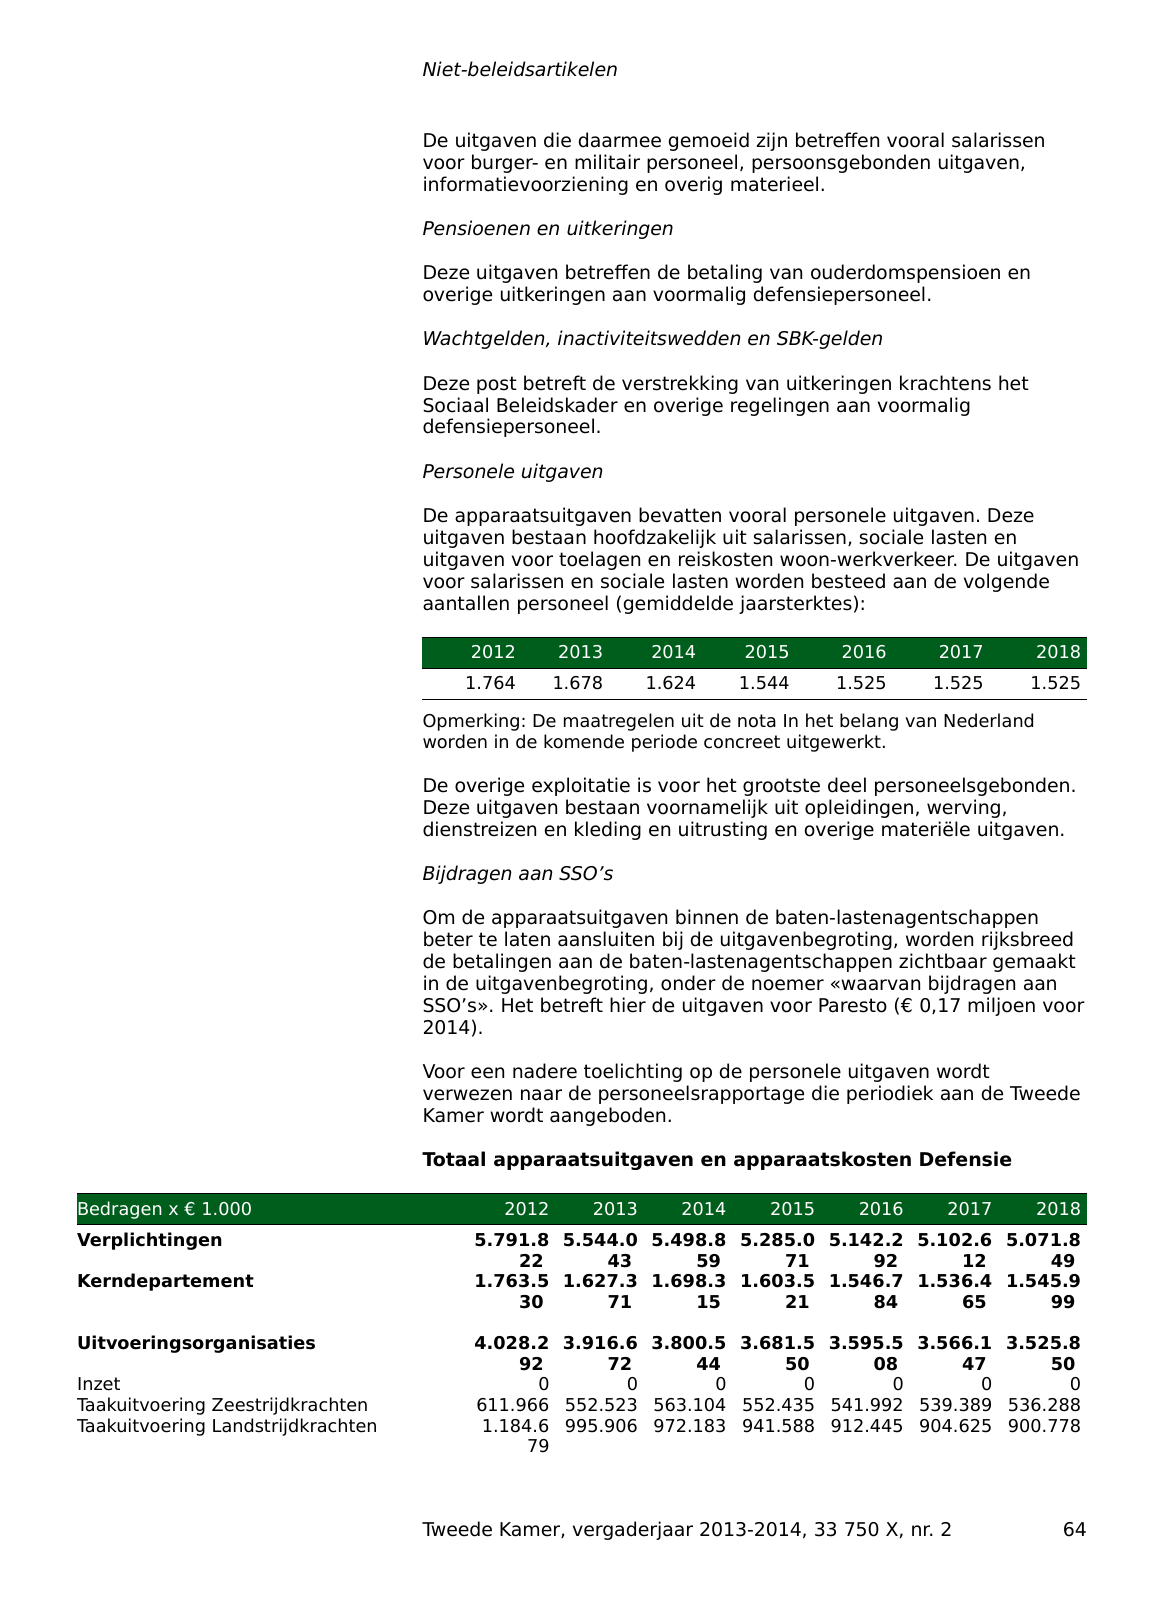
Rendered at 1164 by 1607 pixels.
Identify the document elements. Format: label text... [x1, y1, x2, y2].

table_cell 3.916.672 [555, 1333, 644, 1374]
table_cell [998, 1313, 1087, 1333]
table_cell Taakuitvoering Landstrijdkrachten [77, 1416, 466, 1457]
text Om de apparaatsuitgaven binnen de baten-lastenagentschappen beter te laten aansluiten bij de uitgavenbegroting, worden rijksbreed de betalingen aan de baten-lastenagentschappen zichtbaar gemaakt in de uitgavenbegroting, onder de noemer «waarvan bijdragen aan SSO’s». Het betreft hier de uitgaven voor Paresto (€ 0,17 miljoen voor 2014). [422, 907, 1087, 1039]
table_header 2016 [821, 1194, 909, 1224]
table_cell 0 [466, 1374, 555, 1395]
subtitle Pensioenen en uitkeringen [422, 218, 1087, 240]
table_cell 1.546.784 [821, 1271, 909, 1312]
table_cell 4.028.292 [466, 1333, 555, 1374]
table_cell 5.285.071 [732, 1225, 821, 1271]
table_cell 3.681.550 [732, 1333, 821, 1374]
table_cell 5.071.849 [998, 1225, 1087, 1271]
table_cell 1.627.371 [555, 1271, 644, 1312]
table_cell 0 [555, 1374, 644, 1395]
table_cell Opmerking: De maatregelen uit de nota In het belang van Nederland worden in de komende periode concreet uitgewerkt. [422, 700, 1087, 753]
table_cell 0 [998, 1374, 1087, 1395]
table_cell 1.184.679 [466, 1416, 555, 1457]
table_header 2012 [466, 1194, 555, 1224]
table_cell 541.992 [821, 1395, 909, 1416]
table_cell 5.791.822 [466, 1225, 555, 1271]
table_cell 0 [644, 1374, 732, 1395]
table_cell 539.389 [909, 1395, 998, 1416]
table_cell Taakuitvoering Zeestrijdkrachten [77, 1395, 466, 1416]
table_header 2016 [795, 638, 892, 668]
table_cell [909, 1313, 998, 1333]
table_cell 1.525 [990, 669, 1087, 699]
table_header 2015 [702, 638, 795, 668]
text De overige exploitatie is voor het grootste deel personeelsgebonden. Deze uitgaven bestaan voornamelijk uit opleidingen, werving, dienstreizen en kleding en uitrusting en overige materiële uitgaven. [422, 775, 1087, 841]
subtitle Bijdragen aan SSO’s [422, 863, 1087, 885]
table_cell 1.536.465 [909, 1271, 998, 1312]
table_cell 1.763.530 [466, 1271, 555, 1312]
table_cell Kerndepartement [77, 1271, 466, 1312]
table_cell [732, 1313, 821, 1333]
table_cell 1.624 [609, 669, 702, 699]
table_cell 1.545.999 [998, 1271, 1087, 1312]
table_cell 611.966 [466, 1395, 555, 1416]
table_cell 1.525 [892, 669, 989, 699]
table_cell 1.764 [422, 669, 516, 699]
table_cell 941.588 [732, 1416, 821, 1457]
table_cell 1.603.521 [732, 1271, 821, 1312]
text Voor een nadere toelichting op de personele uitgaven wordt verwezen naar de personeelsrapportage die periodiek aan de Tweede Kamer wordt aangeboden. [422, 1061, 1087, 1127]
table_cell 1.678 [516, 669, 609, 699]
table_cell 5.142.292 [821, 1225, 909, 1271]
table_cell 563.104 [644, 1395, 732, 1416]
table_header 2014 [609, 638, 702, 668]
table_cell 0 [732, 1374, 821, 1395]
table_cell [466, 1313, 555, 1333]
table_cell 3.800.544 [644, 1333, 732, 1374]
table_cell Uitvoeringsorganisaties [77, 1333, 466, 1374]
table_cell 912.445 [821, 1416, 909, 1457]
table_cell 995.906 [555, 1416, 644, 1457]
subtitle Personele uitgaven [422, 461, 1087, 483]
table_cell [555, 1313, 644, 1333]
table_header 2015 [732, 1194, 821, 1224]
table_cell [821, 1313, 909, 1333]
text De uitgaven die daarmee gemoeid zijn betreffen vooral salarissen voor burger- en militair personeel, persoonsgebonden uitgaven, informatievoorziening en overig materieel. [422, 130, 1087, 196]
table_cell 0 [821, 1374, 909, 1395]
table_cell 1.525 [795, 669, 892, 699]
text De apparaatsuitgaven bevatten vooral personele uitgaven. Deze uitgaven bestaan hoofdzakelijk uit salarissen, sociale lasten en uitgaven voor toelagen en reiskosten woon-werkverkeer. De uitgaven voor salarissen en sociale lasten worden besteed aan de volgende aantallen personeel (gemiddelde jaarsterktes): [422, 505, 1087, 615]
table_header 2012 [422, 638, 516, 668]
table_cell 972.183 [644, 1416, 732, 1457]
table_cell 900.778 [998, 1416, 1087, 1457]
table_cell 3.525.850 [998, 1333, 1087, 1374]
table_cell 552.523 [555, 1395, 644, 1416]
table_header 2014 [644, 1194, 732, 1224]
table_cell 904.625 [909, 1416, 998, 1457]
table_cell 1.544 [702, 669, 795, 699]
table_header Bedragen x € 1.000 [77, 1194, 466, 1224]
table_header 2013 [555, 1194, 644, 1224]
table_cell 3.566.147 [909, 1333, 998, 1374]
table_cell 552.435 [732, 1395, 821, 1416]
table_header 2018 [998, 1194, 1087, 1224]
table_header 2017 [909, 1194, 998, 1224]
table_header 2017 [892, 638, 989, 668]
table_header 2013 [516, 638, 609, 668]
table_cell 1.698.315 [644, 1271, 732, 1312]
table_cell Inzet [77, 1374, 466, 1395]
table_header 2018 [990, 638, 1087, 668]
subtitle Wachtgelden, inactiviteitswedden en SBK-gelden [422, 328, 1087, 350]
table_cell [644, 1313, 732, 1333]
table_cell 5.102.612 [909, 1225, 998, 1271]
subtitle Totaal apparaatsuitgaven en apparaatskosten Defensie [422, 1149, 1087, 1171]
table_cell 5.544.043 [555, 1225, 644, 1271]
text Deze post betreft de verstrekking van uitkeringen krachtens het Sociaal Beleidskader en overige regelingen aan voormalig defensiepersoneel. [422, 372, 1087, 438]
text Deze uitgaven betreffen de betaling van ouderdomspensioen en overige uitkeringen aan voormalig defensiepersoneel. [422, 262, 1087, 306]
table_cell [77, 1313, 466, 1333]
table_cell 5.498.859 [644, 1225, 732, 1271]
table_cell 3.595.508 [821, 1333, 909, 1374]
table_cell 0 [909, 1374, 998, 1395]
table_cell Verplichtingen [77, 1225, 466, 1271]
table_cell 536.288 [998, 1395, 1087, 1416]
